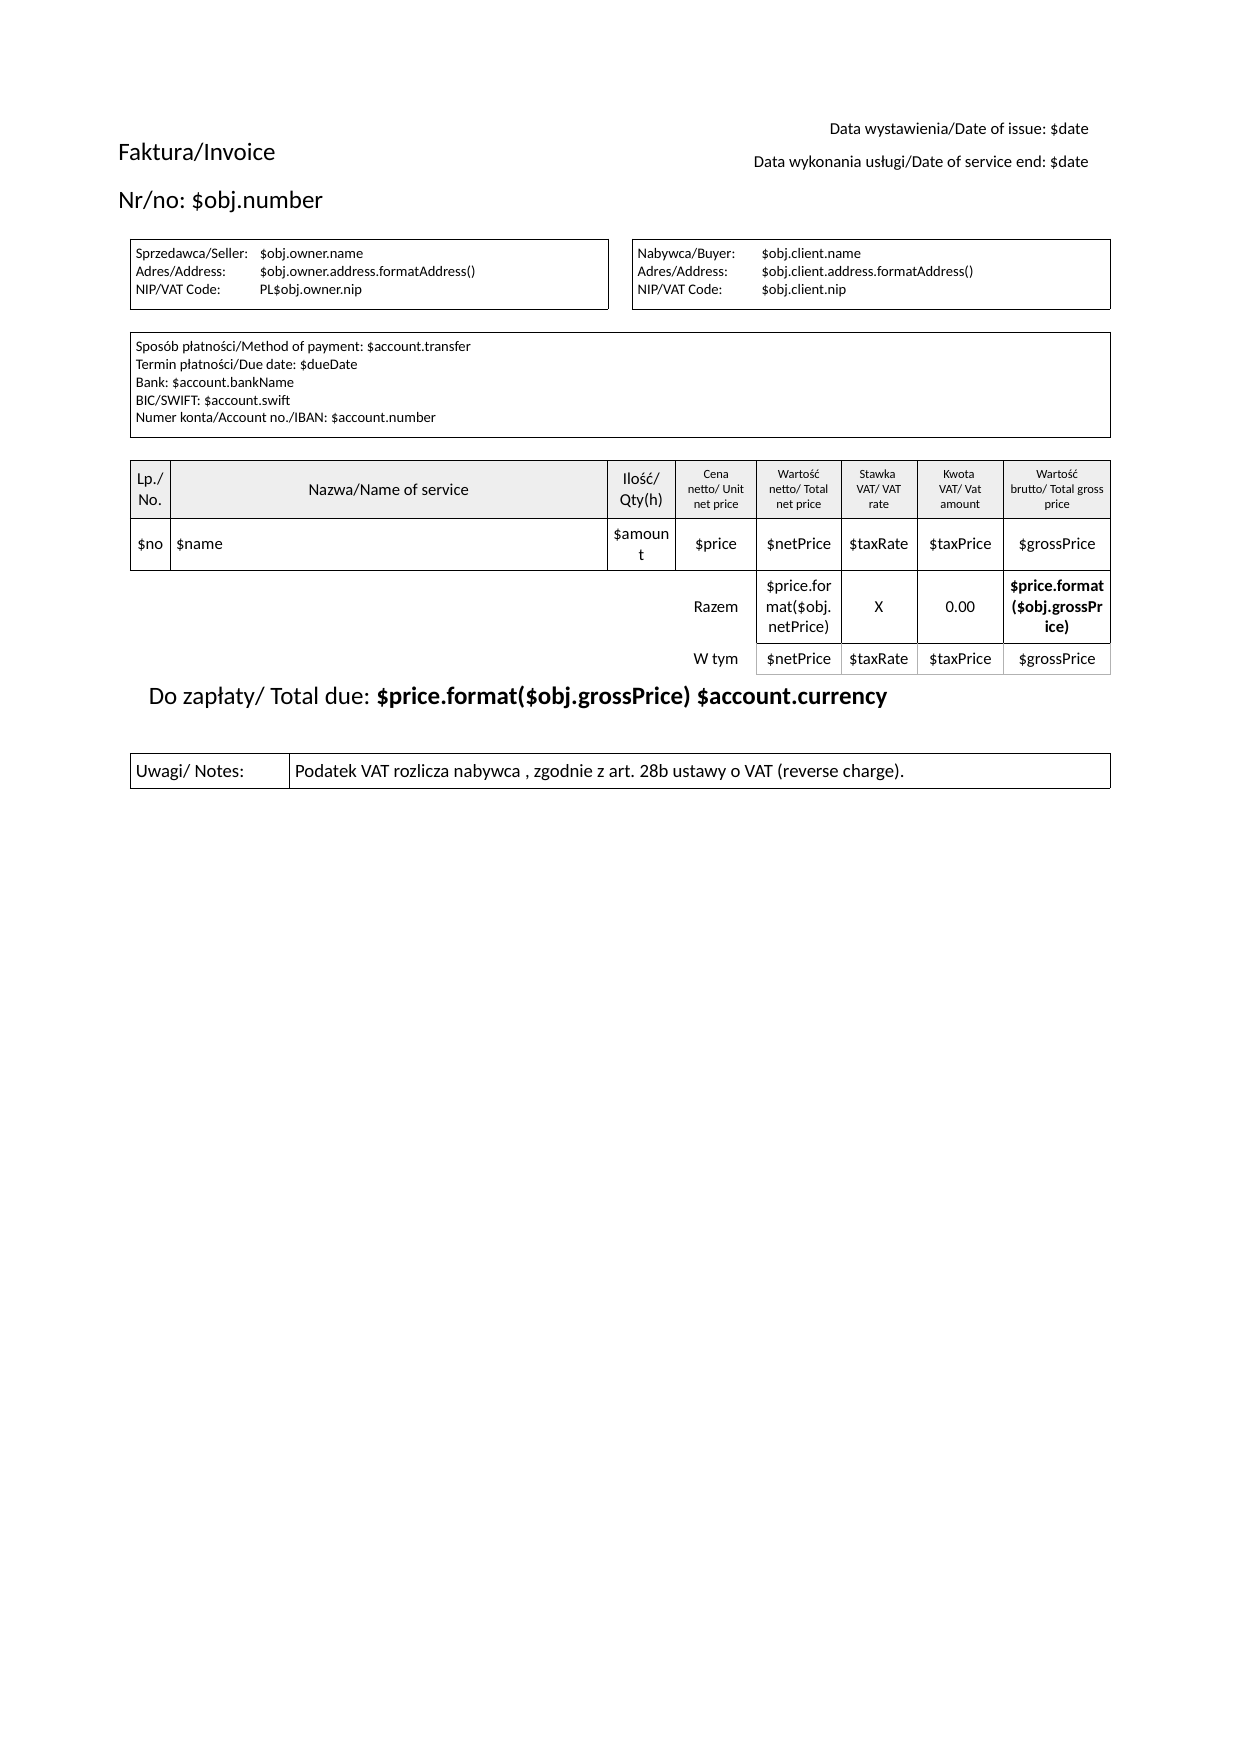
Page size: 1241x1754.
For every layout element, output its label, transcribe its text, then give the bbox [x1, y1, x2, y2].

table_cell [254, 280, 259, 298]
table_header Wartość netto/ Total net price [757, 461, 841, 518]
table_cell $obj.client.address.formatAddress() [761, 262, 1104, 280]
table_header Kwota VAT/ Vat amount [918, 461, 1003, 518]
table_header [254, 244, 259, 262]
table_header Nabywca/Buyer: [638, 244, 755, 262]
table_cell X [842, 571, 917, 642]
table_cell Termin płatności/Due date: $dueDate [136, 355, 1104, 373]
table_cell BIC/SWIFT: $account.swift [136, 391, 1104, 409]
table_cell [607, 643, 675, 674]
table_header $obj.client.name [761, 244, 1104, 262]
table_cell $amount [608, 519, 675, 570]
table_cell NIP/VAT Code: [638, 280, 755, 298]
table_cell [130, 643, 170, 674]
table_cell $obj.client.nip [761, 280, 1104, 298]
table_header Podatek VAT rozlicza nabywca , zgodnie z art. 28b ustawy o VAT (reverse charge). [290, 754, 1110, 788]
table_cell [755, 262, 761, 280]
table_cell $obj.owner.address.formatAddress() [260, 262, 602, 280]
table_cell [170, 571, 607, 642]
table_header [755, 244, 761, 262]
table_cell [130, 571, 170, 642]
table_cell $price [676, 519, 756, 570]
table_cell Data wykonania usługi/Date of service end: $date [387, 151, 1092, 184]
table_cell $price.format($obj.grossPrice) [1004, 571, 1110, 642]
table_header Uwagi/ Notes: [131, 754, 289, 788]
table_header [633, 240, 1110, 309]
table_cell $name [171, 519, 607, 570]
table_header Faktura/Invoice [118, 118, 387, 184]
table_header [131, 240, 608, 309]
table_header Cena netto/ Unit net price [676, 461, 756, 518]
table_cell $no [131, 519, 170, 570]
table_cell Numer konta/Account no./IBAN: $account.number [136, 409, 1104, 426]
table_header [131, 333, 1110, 437]
table_cell $taxPrice [918, 519, 1003, 570]
table_cell $grossPrice [1004, 644, 1110, 674]
table_cell Bank: $account.bankName [136, 373, 1104, 391]
table_header Data wystawienia/Date of issue: $date [387, 118, 1092, 151]
table_cell 0,00 [918, 571, 1003, 642]
table_cell $grossPrice [1004, 519, 1110, 570]
text Do zapłaty/ Total due: $price.format($obj.grossPrice) $account.currency [118, 680, 1122, 711]
table_cell $taxRate [842, 644, 917, 674]
table_cell Adres/Address: [136, 262, 253, 280]
table_cell [254, 262, 259, 280]
table_cell $netPrice [757, 644, 841, 674]
table_header Wartość brutto/ Total gross price [1004, 461, 1110, 518]
table_cell NIP/VAT Code: [136, 280, 253, 298]
table_cell [118, 320, 1122, 448]
table_cell [170, 643, 607, 674]
table_header [118, 227, 620, 320]
text Nr/no: $obj.number [118, 184, 1122, 214]
table_cell [607, 571, 675, 642]
table_cell Adres/Address: [638, 262, 755, 280]
table_header [620, 227, 1122, 320]
table_header $obj.owner.name [260, 244, 602, 262]
table_header Sposób płatności/Method of payment: $account.transfer [136, 338, 1104, 355]
table_header Ilość/ Qty(h) [608, 461, 675, 518]
table_cell [755, 280, 761, 298]
table_header Nazwa/Name of service [171, 461, 607, 518]
table_cell $taxRate [842, 519, 917, 570]
table_header Lp./No. [131, 461, 170, 518]
table_header [1093, 118, 1122, 151]
table_cell $netPrice [757, 519, 841, 570]
table_cell [1093, 151, 1122, 184]
table_cell Razem [675, 571, 756, 642]
table_cell $price.format($obj.netPrice) [757, 571, 841, 642]
table_header Sprzedawca/Seller: [136, 244, 253, 262]
table_header Stawka VAT/ VAT rate [842, 461, 917, 518]
table_cell $taxPrice [918, 644, 1003, 674]
table_cell W tym [675, 643, 756, 674]
table_cell PL$obj.owner.nip [260, 280, 602, 298]
